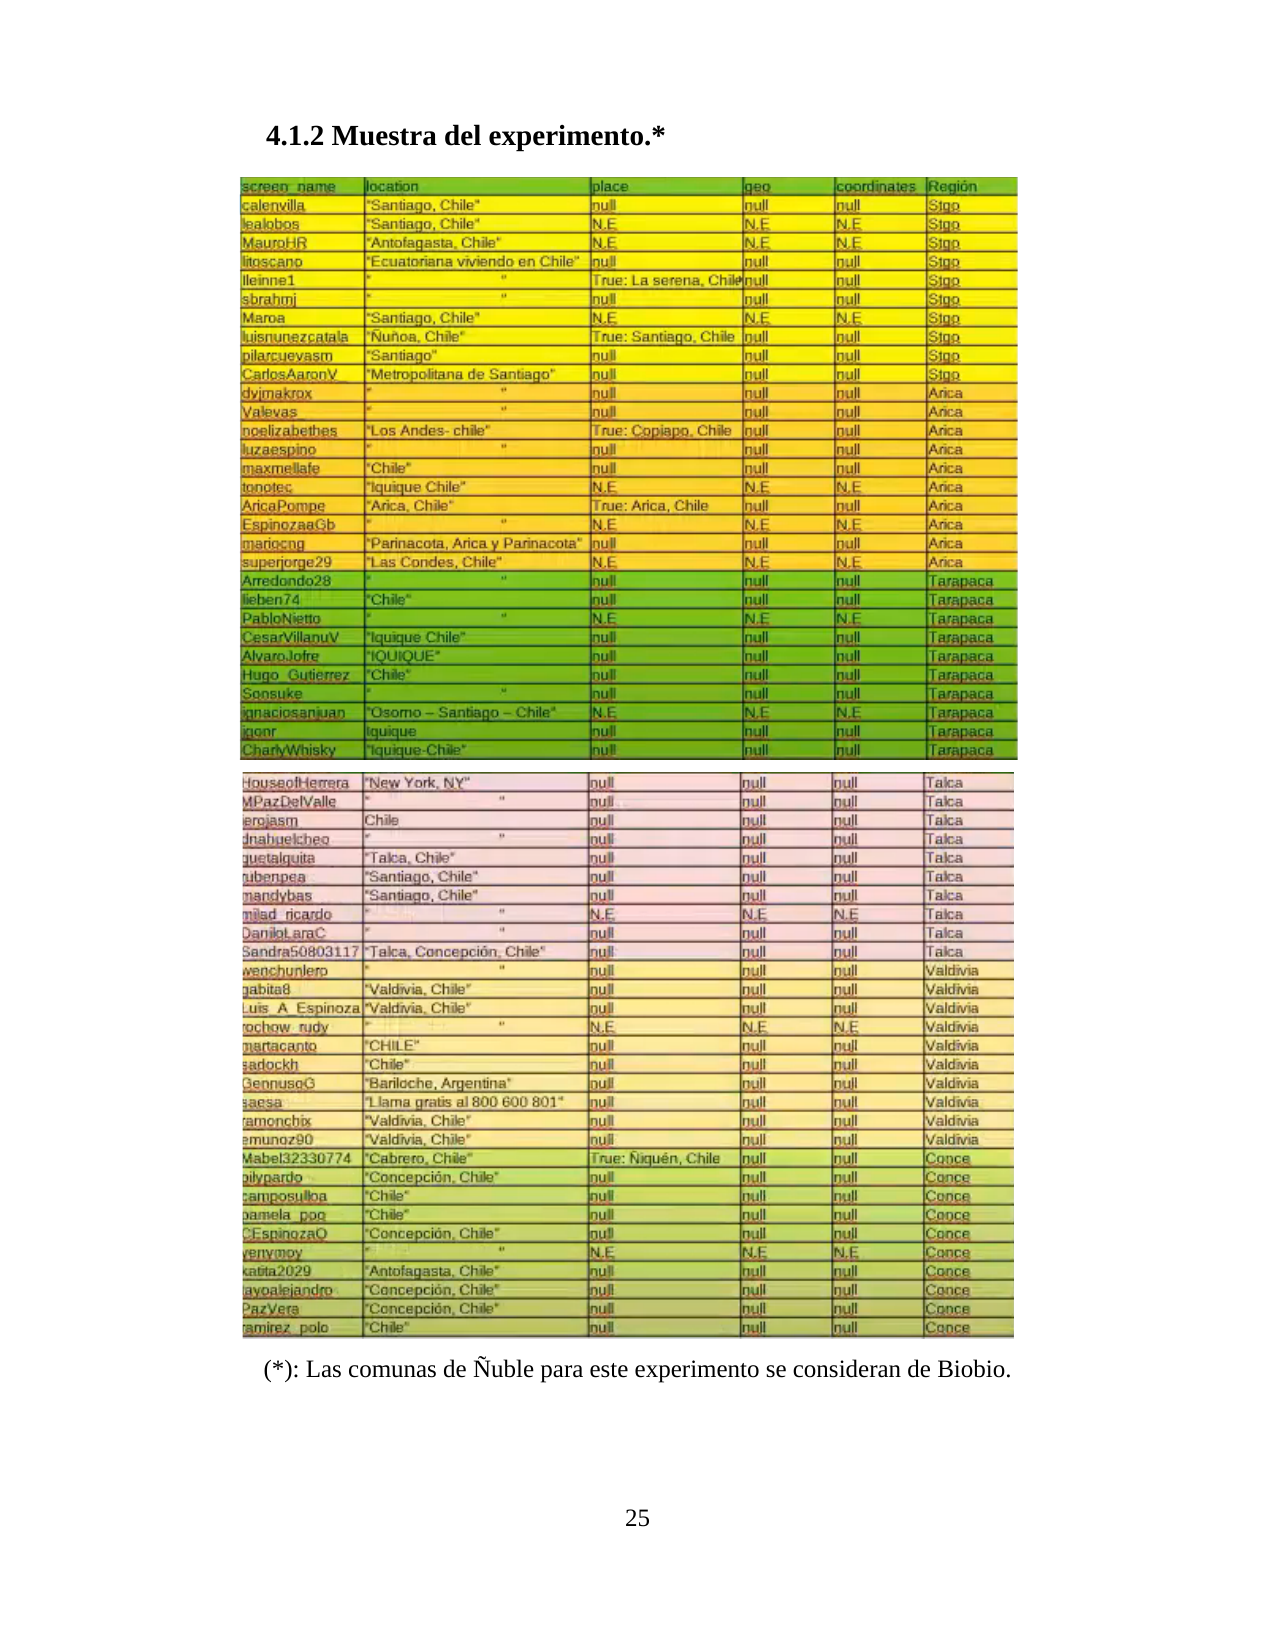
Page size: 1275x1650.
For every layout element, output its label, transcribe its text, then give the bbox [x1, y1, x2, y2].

picture [242, 772, 1014, 1339]
subtitle 4.1.2 Muestra del experimento.* [118, 118, 1157, 152]
picture [239, 177, 1018, 760]
text (*): Las comunas de Ñuble para este experimento se consideran de Biobio. [118, 1354, 1157, 1383]
